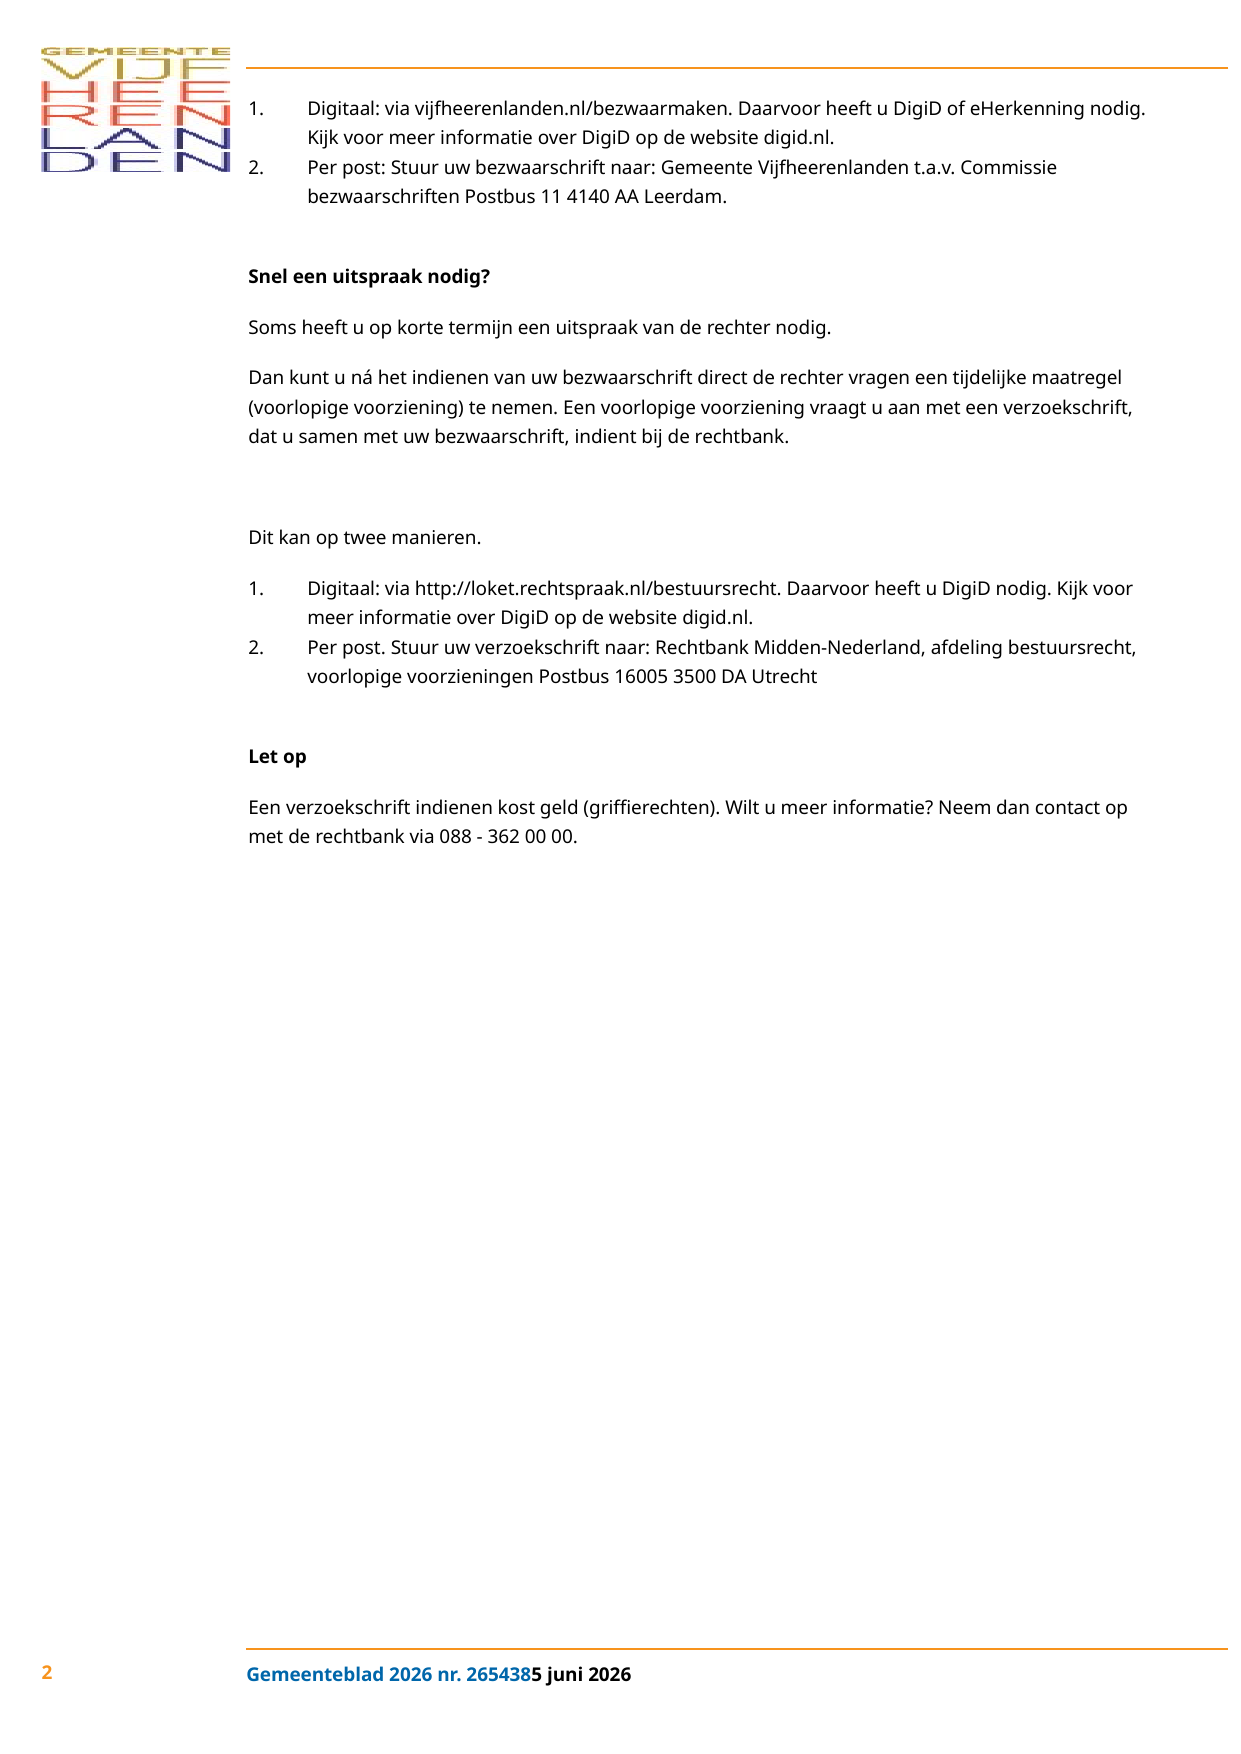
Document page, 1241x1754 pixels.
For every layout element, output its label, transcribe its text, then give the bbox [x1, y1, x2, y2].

picture [41, 47, 231, 172]
text Let op [248, 743, 1152, 769]
list Digitaal: via vijfheerenlanden.nl/bezwaarmaken. Daarvoor heeft u DigiD of eHerkenning nodig. Kijk voor meer informatie over DigiD op de website digid.nl. [248, 95, 1152, 150]
text Dan kunt u ná het indienen van uw bezwaarschrift direct de rechter vragen een tijdelijke maatregel (voorlopige voorziening) te nemen. Een voorlopige voorziening vraagt u aan met een verzoekschrift, dat u samen met uw bezwaarschrift, indient bij de rechtbank. [248, 364, 1152, 449]
list Per post. Stuur uw verzoekschrift naar: Rechtbank Midden-Nederland, afdeling bestuursrecht, voorlopige voorzieningen Postbus 16005 3500 DA Utrecht [248, 634, 1152, 689]
text Dit kan op twee manieren. [248, 524, 1152, 550]
text Een verzoekschrift indienen kost geld (griffierechten). Wilt u meer informatie? Neem dan contact op met de rechtbank via 088 - 362 00 00. [248, 794, 1152, 849]
list Per post: Stuur uw bezwaarschrift naar: Gemeente Vijfheerenlanden t.a.v. Commissie bezwaarschriften Postbus 11 4140 AA Leerdam. [248, 154, 1152, 209]
text Soms heeft u op korte termijn een uitspraak van de rechter nodig. [248, 314, 1152, 340]
list Digitaal: via http://loket.rechtspraak.nl/bestuursrecht. Daarvoor heeft u DigiD nodig. Kijk voor meer informatie over DigiD op de website digid.nl. [248, 575, 1152, 630]
text Snel een uitspraak nodig? [248, 263, 1152, 289]
